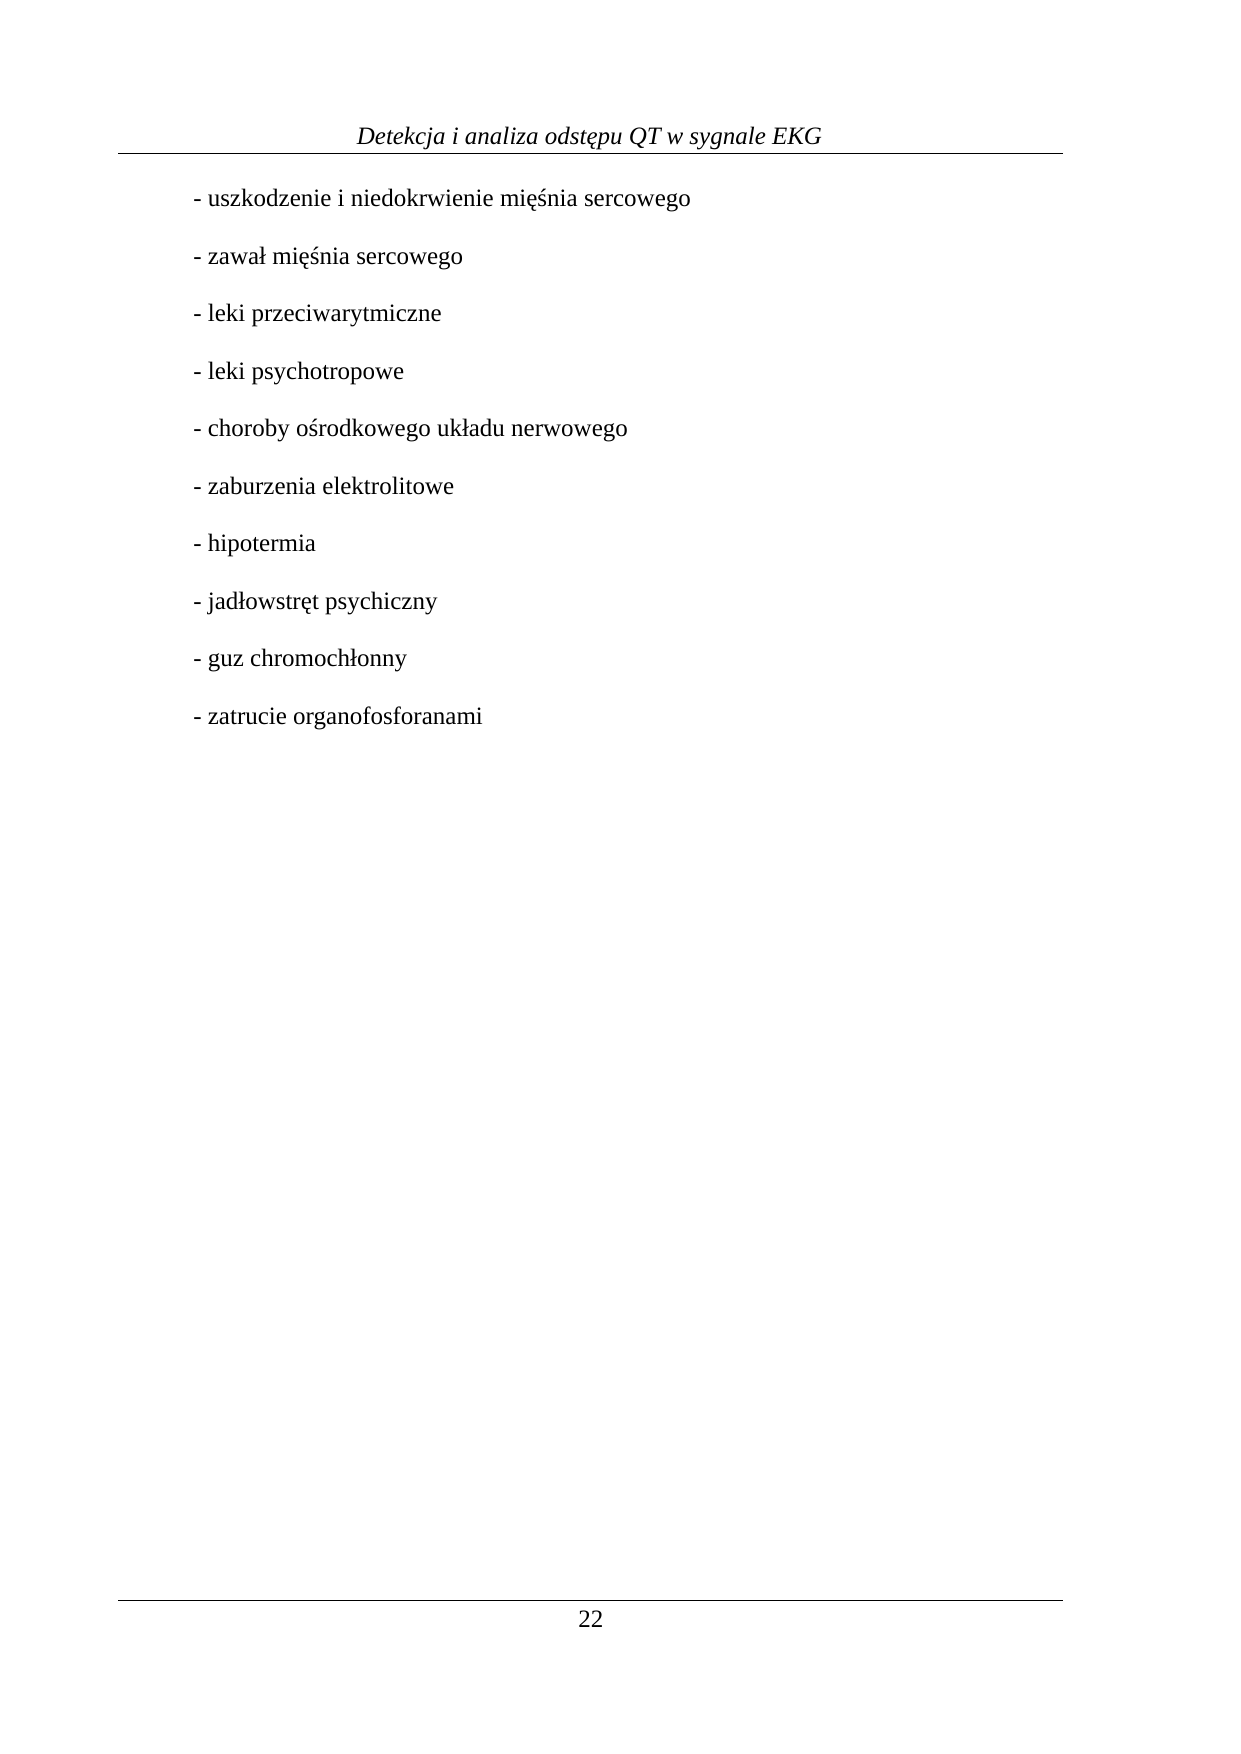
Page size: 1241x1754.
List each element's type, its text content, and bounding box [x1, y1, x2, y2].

list - leki przeciwarytmiczne [156, 284, 1063, 327]
list - jadłowstręt psychiczny [156, 571, 1063, 614]
list - hipotermia [156, 514, 1063, 557]
list - uszkodzenie i niedokrwienie mięśnia sercowego [156, 183, 1063, 212]
list - zaburzenia elektrolitowe [156, 456, 1063, 499]
list - zawał mięśnia sercowego [156, 226, 1063, 269]
list - choroby ośrodkowego układu nerwowego [156, 399, 1063, 442]
list - guz chromochłonny [156, 629, 1063, 672]
list - leki psychotropowe [156, 341, 1063, 384]
list - zatrucie organofosforanami [156, 686, 1063, 729]
